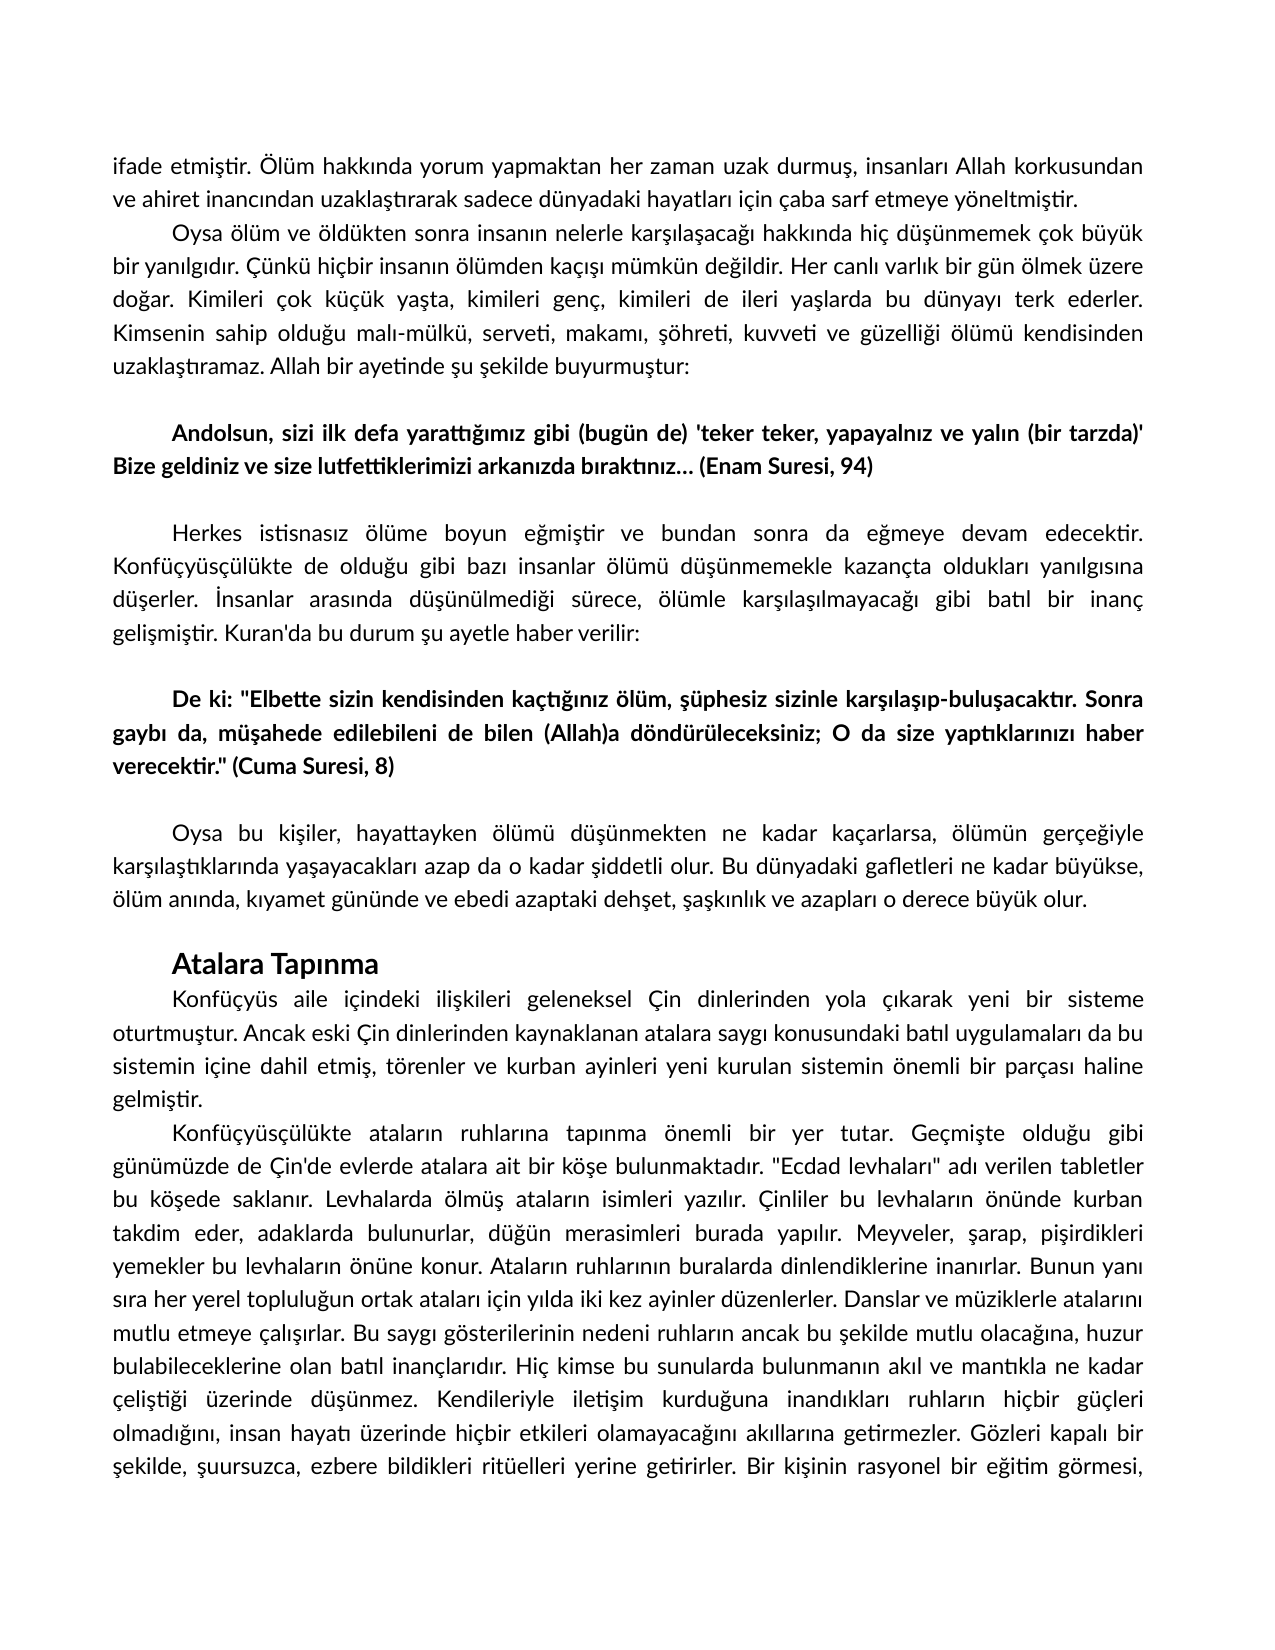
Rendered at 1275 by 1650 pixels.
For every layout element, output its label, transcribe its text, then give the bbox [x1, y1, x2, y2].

text De ki: "Elbette sizin kendisinden kaçtığınız ölüm, şüphesiz sizinle karşılaşıp-buluşacaktır. Sonra gaybı da, müşahede edilebileni de bilen (Allah)a döndürüleceksiniz; O da size yaptıklarınızı haber verecektir." (Cuma Suresi, 8) [112, 681, 1145, 781]
text ifade etmiştir. Ölüm hakkında yorum yapmaktan her zaman uzak durmuş, insanları Allah korkusundan ve ahiret inancından uzaklaştırarak sadece dünyadaki hayatları için çaba sarf etmeye yöneltmiştir. [112, 148, 1145, 214]
text Konfüçyüs aile içindeki ilişkileri geleneksel Çin dinlerinden yola çıkarak yeni bir sisteme oturtmuştur. Ancak eski Çin dinlerinden kaynaklanan atalara saygı konusundaki batıl uygulamaları da bu sistemin içine dahil etmiş, törenler ve kurban ayinleri yeni kurulan sistemin önemli bir parçası haline gelmiştir. [112, 981, 1145, 1114]
text Atalara Tapınma [112, 948, 1145, 981]
text Herkes istisnasız ölüme boyun eğmiştir ve bundan sonra da eğmeye devam edecektir. Konfüçyüsçülükte de olduğu gibi bazı insanlar ölümü düşünmemekle kazançta oldukları yanılgısına düşerler. İnsanlar arasında düşünülmediği sürece, ölümle karşılaşılmayacağı gibi batıl bir inanç gelişmiştir. Kuran'da bu durum şu ayetle haber verilir: [112, 514, 1145, 648]
text Oysa ölüm ve öldükten sonra insanın nelerle karşılaşacağı hakkında hiç düşünmemek çok büyük bir yanılgıdır. Çünkü hiçbir insanın ölümden kaçışı mümkün değildir. Her canlı varlık bir gün ölmek üzere doğar. Kimileri çok küçük yaşta, kimileri genç, kimileri de ileri yaşlarda bu dünyayı terk ederler. Kimsenin sahip olduğu malı-mülkü, serveti, makamı, şöhreti, kuvveti ve güzelliği ölümü kendisinden uzaklaştıramaz. Allah bir ayetinde şu şekilde buyurmuştur: [112, 214, 1145, 381]
text Oysa bu kişiler, hayattayken ölümü düşünmekten ne kadar kaçarlarsa, ölümün gerçeğiyle karşılaştıklarında yaşayacakları azap da o kadar şiddetli olur. Bu dünyadaki gafletleri ne kadar büyükse, ölüm anında, kıyamet gününde ve ebedi azaptaki dehşet, şaşkınlık ve azapları o derece büyük olur. [112, 814, 1145, 914]
text Konfüçyüsçülükte ataların ruhlarına tapınma önemli bir yer tutar. Geçmişte olduğu gibi günümüzde de Çin'de evlerde atalara ait bir köşe bulunmaktadır. "Ecdad levhaları" adı verilen tabletler bu köşede saklanır. Levhalarda ölmüş ataların isimleri yazılır. Çinliler bu levhaların önünde kurban takdim eder, adaklarda bulunurlar, düğün merasimleri burada yapılır. Meyveler, şarap, pişirdikleri yemekler bu levhaların önüne konur. Ataların ruhlarının buralarda dinlendiklerine inanırlar. Bunun yanı sıra her yerel topluluğun ortak ataları için yılda iki kez ayinler düzenlerler. Danslar ve müziklerle atalarını mutlu etmeye çalışırlar. Bu saygı gösterilerinin nedeni ruhların ancak bu şekilde mutlu olacağına, huzur bulabileceklerine olan batıl inançlarıdır. Hiç kimse bu sunularda bulunmanın akıl ve mantıkla ne kadar çeliştiği üzerinde düşünmez. Kendileriyle iletişim kurduğuna inandıkları ruhların hiçbir güçleri olmadığını, insan hayatı üzerinde hiçbir etkileri olamayacağını akıllarına getirmezler. Gözleri kapalı bir şekilde, şuursuzca, ezbere bildikleri ritüelleri yerine getirirler. Bir kişinin rasyonel bir eğitim görmesi, [112, 1114, 1145, 1481]
text Andolsun, sizi ilk defa yarattığımız gibi (bugün de) 'teker teker, yapayalnız ve yalın (bir tarzda)' Bize geldiniz ve size lutfettiklerimizi arkanızda bıraktınız… (Enam Suresi, 94) [112, 414, 1145, 481]
